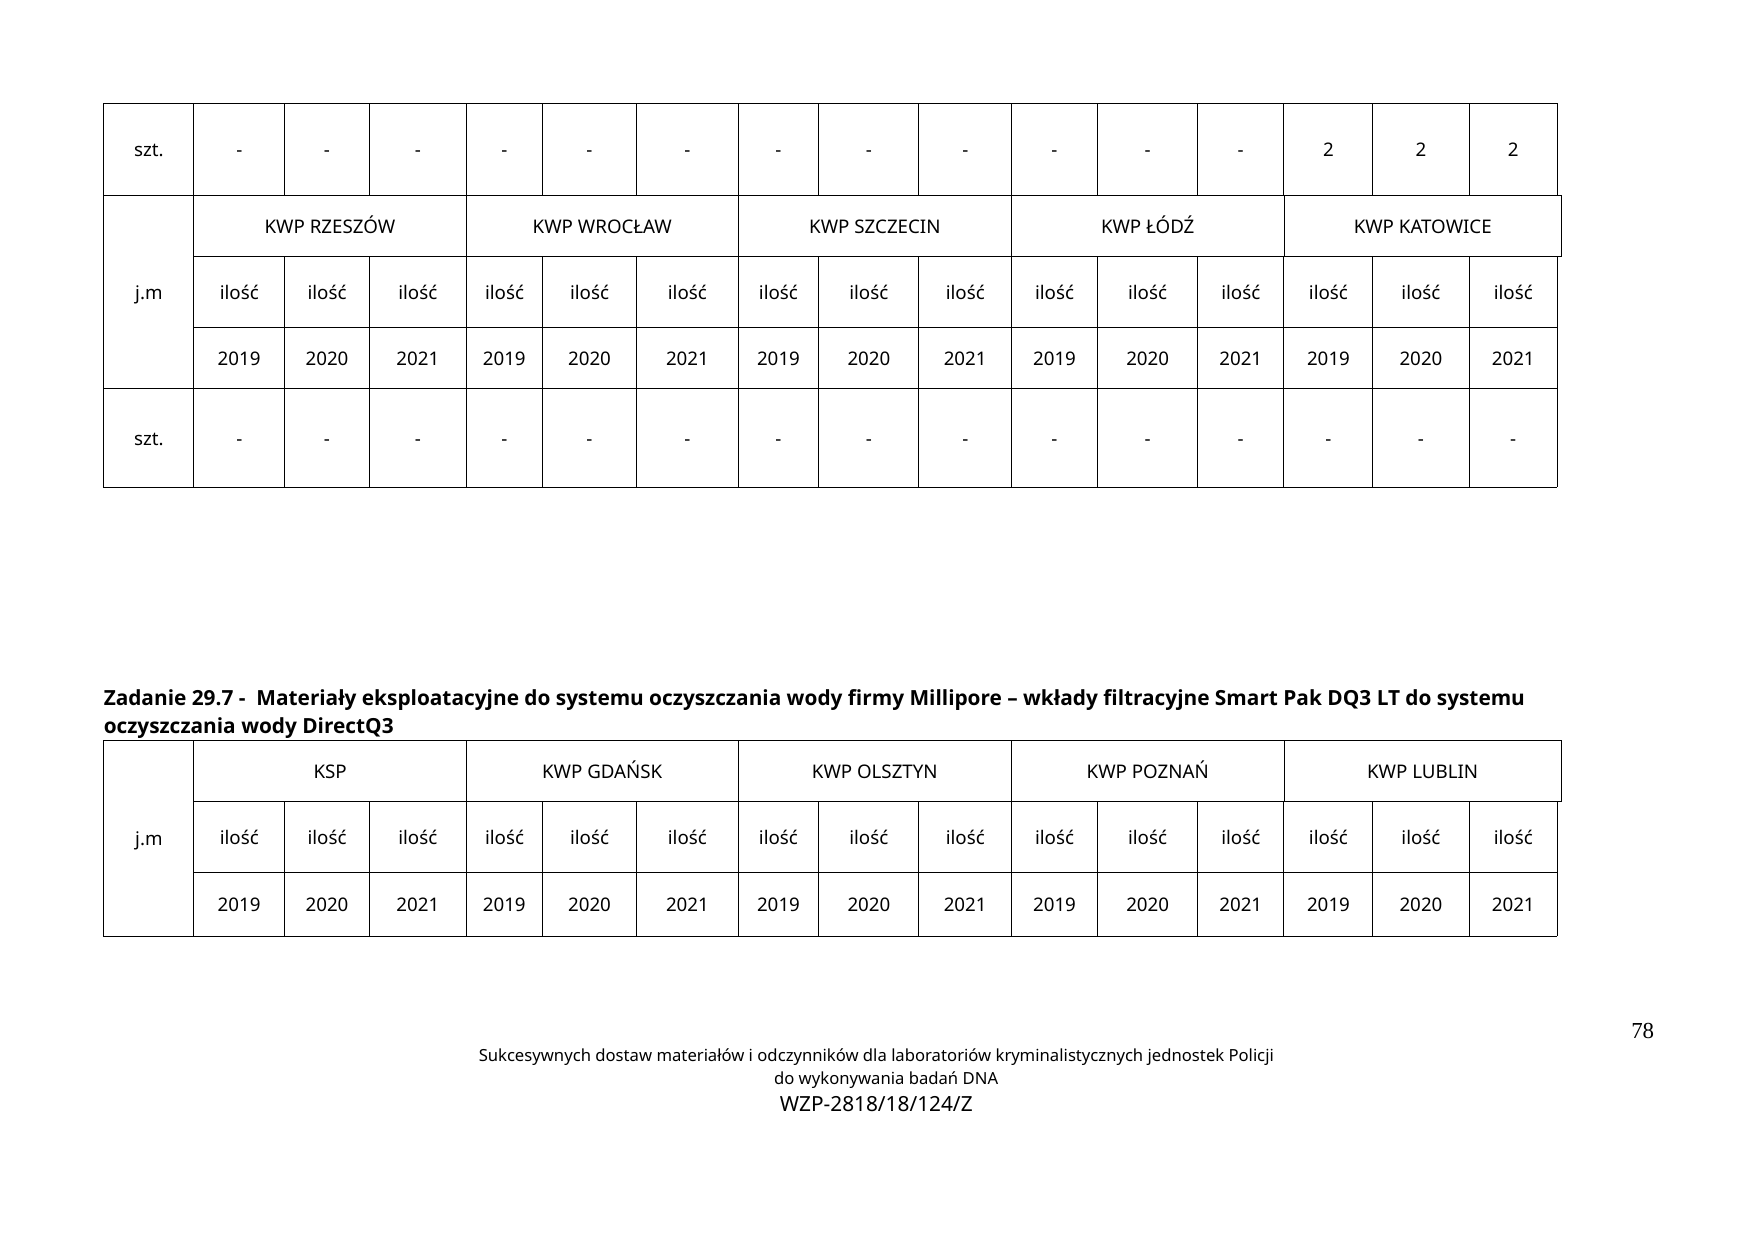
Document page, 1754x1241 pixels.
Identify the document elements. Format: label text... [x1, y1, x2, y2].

table_cell - [819, 389, 918, 486]
table_cell - [370, 104, 466, 195]
table_cell 2019 [1012, 328, 1097, 388]
table_cell ilość [1012, 802, 1097, 872]
table_cell 2020 [285, 873, 369, 936]
table_cell 2019 [739, 873, 818, 936]
table_cell KWP ŁÓDŹ [1012, 196, 1284, 256]
table_cell szt. [104, 104, 193, 195]
table_cell 2020 [819, 873, 918, 936]
table_cell 2021 [370, 328, 466, 388]
table_cell - [543, 389, 636, 486]
table_cell ilość [1470, 802, 1557, 872]
table_cell KWP WROCŁAW [467, 196, 738, 256]
table_cell - [467, 104, 542, 195]
table_cell 2019 [1012, 873, 1097, 936]
table_cell 2019 [739, 328, 818, 388]
table_cell ilość [543, 802, 636, 872]
table_cell 2019 [1284, 328, 1372, 388]
table_header KWP LUBLIN [1285, 741, 1561, 801]
table_cell ilość [1098, 802, 1197, 872]
table_cell ilość [543, 257, 636, 327]
table_cell j.m [104, 196, 193, 388]
table_cell ilość [467, 802, 542, 872]
table_cell - [370, 389, 466, 486]
table_cell 2019 [194, 873, 284, 936]
table_cell ilość [739, 257, 818, 327]
table_cell ilość [1373, 802, 1469, 872]
table_cell ilość [739, 802, 818, 872]
table_cell 2020 [1098, 328, 1197, 388]
table_cell ilość [370, 802, 466, 872]
table_cell 2021 [1470, 873, 1557, 936]
table_cell 2021 [1470, 328, 1557, 388]
table_cell 2021 [370, 873, 466, 936]
table_cell ilość [637, 257, 738, 327]
table_cell - [637, 104, 738, 195]
table_cell ilość [637, 802, 738, 872]
table_cell - [819, 104, 918, 195]
table_cell 2021 [637, 873, 738, 936]
table_header KWP GDAŃSK [467, 741, 738, 801]
table_cell 2020 [819, 328, 918, 388]
table_cell - [285, 389, 369, 486]
table_header KWP OLSZTYN [739, 741, 1011, 801]
table_cell ilość [285, 257, 369, 327]
table_cell - [1198, 104, 1283, 195]
table_cell - [467, 389, 542, 486]
table_cell ilość [919, 257, 1011, 327]
table_cell ilość [1284, 257, 1372, 327]
table_cell ilość [919, 802, 1011, 872]
table_cell 2019 [467, 873, 542, 936]
table_cell KWP SZCZECIN [739, 196, 1011, 256]
table_cell - [1012, 104, 1097, 195]
table_cell ilość [1012, 257, 1097, 327]
table_cell 2021 [1198, 328, 1283, 388]
table_cell - [1198, 389, 1283, 486]
table_cell ilość [1373, 257, 1469, 327]
table_cell - [285, 104, 369, 195]
table_cell - [1284, 389, 1372, 486]
table_cell 2021 [637, 328, 738, 388]
table_cell - [1373, 389, 1469, 486]
table_cell 2021 [919, 328, 1011, 388]
table_cell 2020 [543, 328, 636, 388]
table_cell - [1098, 389, 1197, 486]
table_cell 2020 [1373, 873, 1469, 936]
table_cell 2019 [194, 328, 284, 388]
table_cell ilość [1198, 802, 1283, 872]
table_cell ilość [1470, 257, 1557, 327]
table_cell 2019 [467, 328, 542, 388]
table_cell - [637, 389, 738, 486]
table_cell KWP RZESZÓW [194, 196, 466, 256]
table_cell 2020 [543, 873, 636, 936]
table_cell 2020 [1373, 328, 1469, 388]
table_cell - [739, 104, 818, 195]
text Zadanie 29.7 - Materiały eksploatacyjne do systemu oczyszczania wody firmy Millipore – wkłady filtracyjne Smart Pak DQ3 LT do systemu oczyszczania wody DirectQ3 [103, 683, 1654, 740]
table_cell 2 [1284, 104, 1372, 195]
table_cell - [919, 104, 1011, 195]
table_cell 2020 [285, 328, 369, 388]
table_cell ilość [1198, 257, 1283, 327]
table_cell ilość [194, 257, 284, 327]
table_cell - [194, 389, 284, 486]
table_cell ilość [194, 802, 284, 872]
table_cell - [919, 389, 1011, 486]
table_cell ilość [819, 257, 918, 327]
table_cell ilość [370, 257, 466, 327]
table_cell - [1012, 389, 1097, 486]
table_cell 2 [1470, 104, 1557, 195]
table_cell - [194, 104, 284, 195]
table_cell 2021 [1198, 873, 1283, 936]
table_cell 2 [1373, 104, 1469, 195]
table_cell - [1098, 104, 1197, 195]
table_cell ilość [819, 802, 918, 872]
table_cell szt. [104, 389, 193, 486]
table_cell ilość [1284, 802, 1372, 872]
table_cell 2020 [1098, 873, 1197, 936]
table_cell - [1470, 389, 1557, 486]
table_header KSP [194, 741, 466, 801]
table_cell - [739, 389, 818, 486]
table_header j.m [104, 741, 193, 936]
table_cell 2021 [919, 873, 1011, 936]
table_header KWP POZNAŃ [1012, 741, 1284, 801]
table_cell 2019 [1284, 873, 1372, 936]
table_cell ilość [285, 802, 369, 872]
table_cell ilość [1098, 257, 1197, 327]
table_cell - [543, 104, 636, 195]
table_cell KWP KATOWICE [1285, 196, 1561, 256]
table_cell ilość [467, 257, 542, 327]
